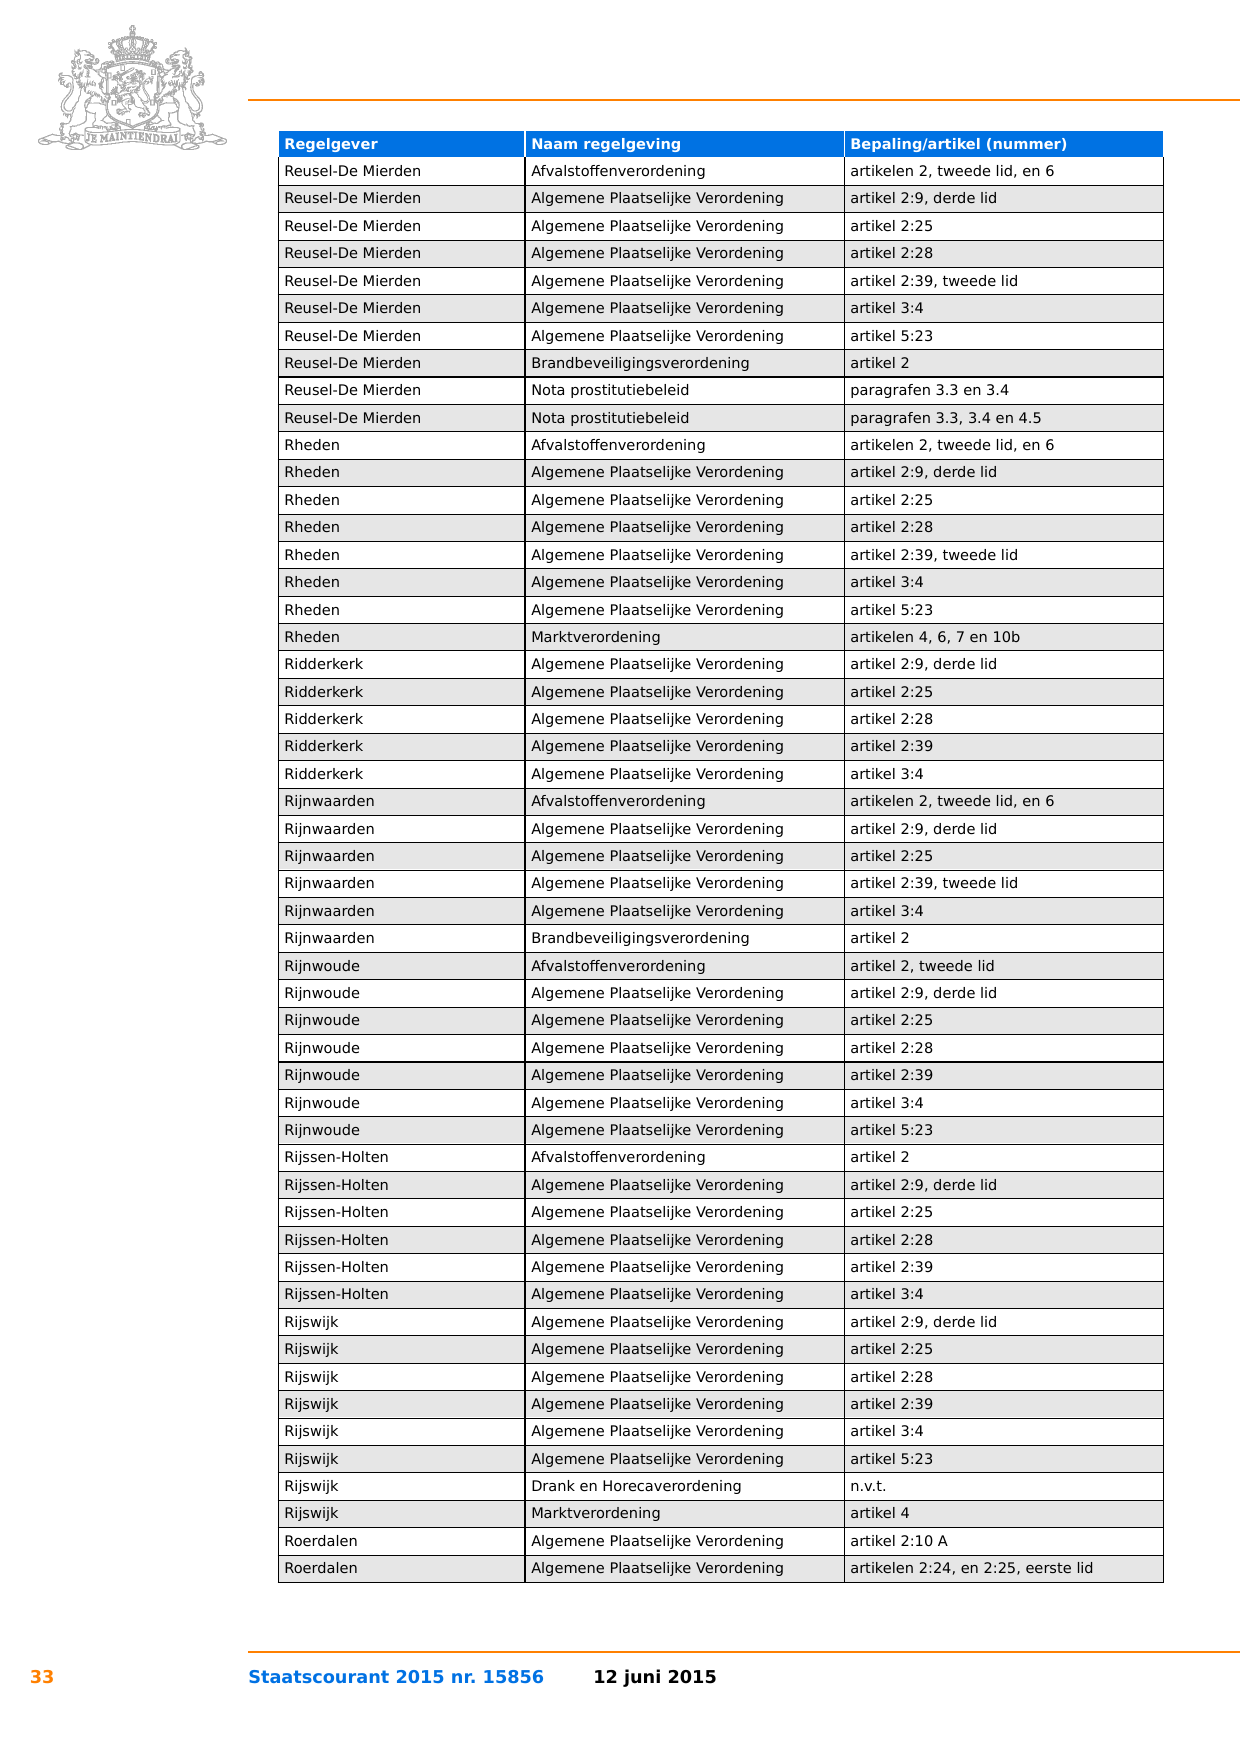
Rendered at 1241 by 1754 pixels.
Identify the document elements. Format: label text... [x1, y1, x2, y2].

table_cell Ridderkerk [279, 761, 524, 787]
table_cell Afvalstoffenverordening [526, 1145, 844, 1171]
table_cell Afvalstoffenverordening [526, 432, 844, 459]
table_cell Algemene Plaatselijke Verordening [526, 761, 844, 787]
table_cell Reusel-De Mierden [279, 295, 524, 322]
table_cell Reusel-De Mierden [279, 268, 524, 294]
table_cell artikel 3:4 [845, 761, 1163, 787]
table_cell Rijnwoude [279, 1035, 524, 1061]
table_cell artikelen 2:24, en 2:25, eerste lid [845, 1556, 1163, 1582]
table_cell Rijnwaarden [279, 843, 524, 869]
table_cell Rheden [279, 597, 524, 623]
table_cell Algemene Plaatselijke Verordening [526, 1063, 844, 1089]
table_cell Roerdalen [279, 1556, 524, 1582]
table_cell artikel 2:25 [845, 1336, 1163, 1363]
table_cell Afvalstoffenverordening [526, 158, 844, 185]
table_cell artikel 3:4 [845, 1090, 1163, 1116]
table_cell artikel 2:25 [845, 843, 1163, 869]
table_cell artikelen 4, 6, 7 en 10b [845, 624, 1163, 650]
table_cell Algemene Plaatselijke Verordening [526, 186, 844, 212]
table_cell Rijssen-Holten [279, 1199, 524, 1226]
table_cell Rijnwoude [279, 953, 524, 979]
table_cell Algemene Plaatselijke Verordening [526, 816, 844, 842]
table_cell Rijnwaarden [279, 925, 524, 952]
table_cell Reusel-De Mierden [279, 378, 524, 404]
table_cell Algemene Plaatselijke Verordening [526, 597, 844, 623]
table_cell Algemene Plaatselijke Verordening [526, 898, 844, 924]
table_cell Roerdalen [279, 1528, 524, 1554]
table_cell Algemene Plaatselijke Verordening [526, 843, 844, 869]
table_cell Marktverordening [526, 1501, 844, 1527]
table_cell Rijswijk [279, 1501, 524, 1527]
table_cell Rijnwoude [279, 1090, 524, 1116]
picture [38, 25, 227, 150]
table_cell artikelen 2, tweede lid, en 6 [845, 789, 1163, 815]
table_cell n.v.t. [845, 1473, 1163, 1500]
table_cell Brandbeveiligingsverordening [526, 350, 844, 376]
table_cell Brandbeveiligingsverordening [526, 925, 844, 952]
table_cell Rijswijk [279, 1309, 524, 1335]
table_cell Algemene Plaatselijke Verordening [526, 1556, 844, 1582]
table_cell artikel 2:9, derde lid [845, 651, 1163, 678]
table_cell Algemene Plaatselijke Verordening [526, 1364, 844, 1390]
table_cell Nota prostitutiebeleid [526, 378, 844, 404]
table_cell Algemene Plaatselijke Verordening [526, 706, 844, 733]
table_cell Rijnwoude [279, 1008, 524, 1034]
table_cell artikel 3:4 [845, 1282, 1163, 1308]
table_cell paragrafen 3.3, 3.4 en 4.5 [845, 405, 1163, 431]
table_cell Algemene Plaatselijke Verordening [526, 515, 844, 541]
table_cell Rheden [279, 515, 524, 541]
table_cell Rheden [279, 569, 524, 596]
table_cell artikel 3:4 [845, 898, 1163, 924]
table_cell artikel 2:28 [845, 1364, 1163, 1390]
table_cell Rijnwoude [279, 980, 524, 1007]
table_cell Rijswijk [279, 1446, 524, 1472]
table_cell Nota prostitutiebeleid [526, 405, 844, 431]
table_cell Rijswijk [279, 1336, 524, 1363]
table_cell Rijnwoude [279, 1117, 524, 1143]
table_cell Reusel-De Mierden [279, 405, 524, 431]
table_cell artikel 2:39 [845, 734, 1163, 760]
table_cell artikel 2:28 [845, 706, 1163, 733]
table_cell artikel 5:23 [845, 1117, 1163, 1143]
table_cell Afvalstoffenverordening [526, 789, 844, 815]
table_cell Algemene Plaatselijke Verordening [526, 980, 844, 1007]
table_cell artikel 4 [845, 1501, 1163, 1527]
table_cell artikel 3:4 [845, 1419, 1163, 1445]
table_cell Rijnwaarden [279, 871, 524, 897]
table_cell Rijssen-Holten [279, 1282, 524, 1308]
table_cell Algemene Plaatselijke Verordening [526, 569, 844, 596]
table_cell Rijswijk [279, 1473, 524, 1500]
table_cell artikel 2:9, derde lid [845, 460, 1163, 486]
table_cell Rijssen-Holten [279, 1145, 524, 1171]
table_cell Algemene Plaatselijke Verordening [526, 542, 844, 568]
table_cell Ridderkerk [279, 651, 524, 678]
table_cell Algemene Plaatselijke Verordening [526, 871, 844, 897]
table_cell Algemene Plaatselijke Verordening [526, 487, 844, 513]
table_cell Rijswijk [279, 1419, 524, 1445]
table_cell artikelen 2, tweede lid, en 6 [845, 158, 1163, 185]
table_cell artikel 2 [845, 1145, 1163, 1171]
table_cell Reusel-De Mierden [279, 241, 524, 267]
table_cell Algemene Plaatselijke Verordening [526, 268, 844, 294]
table_cell artikel 2 [845, 350, 1163, 376]
table_cell artikel 2:28 [845, 515, 1163, 541]
table_cell artikelen 2, tweede lid, en 6 [845, 432, 1163, 459]
table_cell Algemene Plaatselijke Verordening [526, 1282, 844, 1308]
table_cell artikel 2:10 A [845, 1528, 1163, 1554]
table_cell Ridderkerk [279, 679, 524, 705]
table_cell Algemene Plaatselijke Verordening [526, 1090, 844, 1116]
table_cell Algemene Plaatselijke Verordening [526, 1172, 844, 1198]
table_cell artikel 2:25 [845, 679, 1163, 705]
table_cell Algemene Plaatselijke Verordening [526, 1008, 844, 1034]
table_header Bepaling/artikel (nummer) [845, 131, 1163, 157]
table_cell Algemene Plaatselijke Verordening [526, 651, 844, 678]
table_cell artikel 2:39 [845, 1063, 1163, 1089]
table_cell artikel 2:25 [845, 213, 1163, 239]
table_cell Algemene Plaatselijke Verordening [526, 734, 844, 760]
table_cell Ridderkerk [279, 706, 524, 733]
table_cell Rijssen-Holten [279, 1227, 524, 1253]
table_cell Algemene Plaatselijke Verordening [526, 323, 844, 349]
table_cell Algemene Plaatselijke Verordening [526, 241, 844, 267]
table_cell artikel 3:4 [845, 569, 1163, 596]
table_cell artikel 2:39, tweede lid [845, 268, 1163, 294]
table_cell artikel 2:9, derde lid [845, 1172, 1163, 1198]
table_cell Rheden [279, 542, 524, 568]
table_cell Algemene Plaatselijke Verordening [526, 1227, 844, 1253]
table_cell Rheden [279, 624, 524, 650]
table_cell artikel 2:9, derde lid [845, 186, 1163, 212]
table_cell Reusel-De Mierden [279, 323, 524, 349]
table_cell Rijnwaarden [279, 816, 524, 842]
table_cell Drank en Horecaverordening [526, 1473, 844, 1500]
table_cell artikel 2:9, derde lid [845, 980, 1163, 1007]
table_cell Algemene Plaatselijke Verordening [526, 1446, 844, 1472]
table_cell Algemene Plaatselijke Verordening [526, 213, 844, 239]
table_cell artikel 2:39, tweede lid [845, 871, 1163, 897]
table_cell artikel 2:9, derde lid [845, 816, 1163, 842]
table_cell Rheden [279, 432, 524, 459]
table_cell artikel 2:39 [845, 1254, 1163, 1281]
table_cell Algemene Plaatselijke Verordening [526, 1254, 844, 1281]
table_cell Rijssen-Holten [279, 1172, 524, 1198]
table_cell artikel 5:23 [845, 597, 1163, 623]
table_cell Marktverordening [526, 624, 844, 650]
table_cell artikel 2:28 [845, 1035, 1163, 1061]
table_cell Reusel-De Mierden [279, 213, 524, 239]
table_cell Rijnwaarden [279, 789, 524, 815]
table_cell artikel 5:23 [845, 323, 1163, 349]
table_cell Rheden [279, 460, 524, 486]
table_cell artikel 2:25 [845, 1008, 1163, 1034]
table_cell artikel 2:39, tweede lid [845, 542, 1163, 568]
table_cell Reusel-De Mierden [279, 186, 524, 212]
table_cell Algemene Plaatselijke Verordening [526, 1035, 844, 1061]
table_cell artikel 2:9, derde lid [845, 1309, 1163, 1335]
table_cell artikel 3:4 [845, 295, 1163, 322]
table_cell Rijnwaarden [279, 898, 524, 924]
table_cell Reusel-De Mierden [279, 158, 524, 185]
table_header Regelgever [279, 131, 524, 157]
table_cell Algemene Plaatselijke Verordening [526, 1309, 844, 1335]
table_cell Algemene Plaatselijke Verordening [526, 1117, 844, 1143]
table_cell Afvalstoffenverordening [526, 953, 844, 979]
table_cell Rijswijk [279, 1364, 524, 1390]
table_header Naam regelgeving [526, 131, 844, 157]
table_cell Ridderkerk [279, 734, 524, 760]
table_cell Rijnwoude [279, 1063, 524, 1089]
table_cell artikel 5:23 [845, 1446, 1163, 1472]
table_cell artikel 2 [845, 925, 1163, 952]
table_cell Rijswijk [279, 1391, 524, 1417]
table_cell Algemene Plaatselijke Verordening [526, 1336, 844, 1363]
table_cell Algemene Plaatselijke Verordening [526, 1419, 844, 1445]
table_cell artikel 2:28 [845, 241, 1163, 267]
table_cell artikel 2:25 [845, 487, 1163, 513]
table_cell Algemene Plaatselijke Verordening [526, 295, 844, 322]
table_cell artikel 2, tweede lid [845, 953, 1163, 979]
table_cell Rijssen-Holten [279, 1254, 524, 1281]
table_cell Algemene Plaatselijke Verordening [526, 1391, 844, 1417]
table_cell artikel 2:25 [845, 1199, 1163, 1226]
table_cell Reusel-De Mierden [279, 350, 524, 376]
table_cell artikel 2:39 [845, 1391, 1163, 1417]
table_cell paragrafen 3.3 en 3.4 [845, 378, 1163, 404]
table_cell Algemene Plaatselijke Verordening [526, 460, 844, 486]
table_cell Algemene Plaatselijke Verordening [526, 1199, 844, 1226]
table_cell artikel 2:28 [845, 1227, 1163, 1253]
table_cell Rheden [279, 487, 524, 513]
table_cell Algemene Plaatselijke Verordening [526, 679, 844, 705]
table_cell Algemene Plaatselijke Verordening [526, 1528, 844, 1554]
